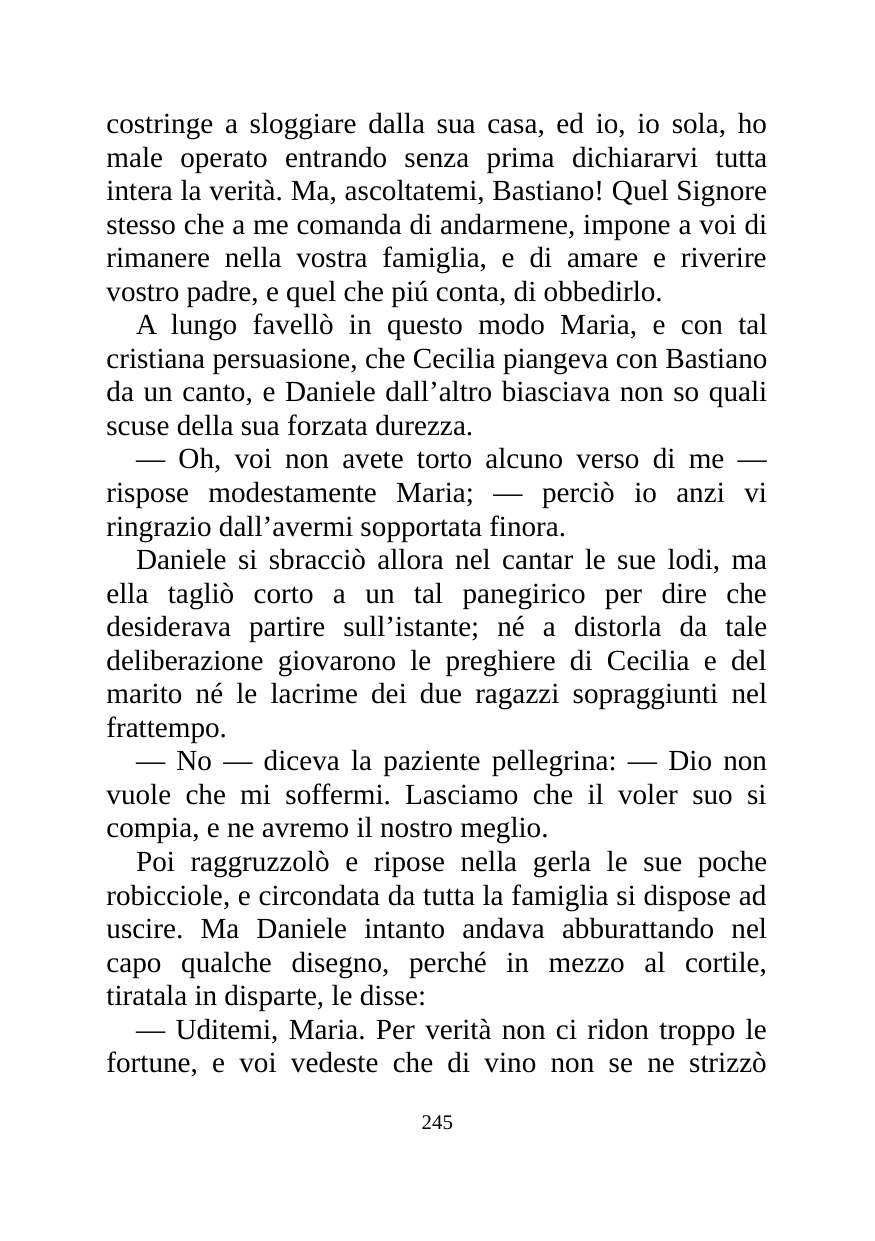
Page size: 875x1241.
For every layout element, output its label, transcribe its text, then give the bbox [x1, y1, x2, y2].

text Poi raggruzzolò e ripose nella gerla le sue poche robicciole, e circondata da tutta la famiglia si dispose ad uscire. Ma Daniele intanto andava abburattando nel capo qualche disegno, perché in mezzo al cortile, tiratala in disparte, le disse: [106, 844, 768, 1012]
text Daniele si sbracciò allora nel cantar le sue lodi, ma ella tagliò corto a un tal panegirico per dire che desiderava partire sull’istante; né a distorla da tale deliberazione giovarono le preghiere di Cecilia e del marito né le lacrime dei due ragazzi sopraggiunti nel frattempo. [106, 542, 768, 743]
text A lungo favellò in questo modo Maria, e con tal cristiana persuasione, che Cecilia piangeva con Bastiano da un canto, e Daniele dall’altro biasciava non so quali scuse della sua forzata durezza. [106, 307, 768, 442]
text — Uditemi, Maria. Per verità non ci ridon troppo le fortune, e voi vedeste che di vino non se ne strizzò [106, 1012, 768, 1079]
text — Oh, voi non avete torto alcuno verso di me — rispose modestamente Maria; — perciò io anzi vi ringrazio dall’avermi sopportata finora. [106, 442, 768, 542]
text costringe a sloggiare dalla sua casa, ed io, io sola, ho male operato entrando senza prima dichiararvi tutta intera la verità. Ma, ascoltatemi, Bastiano! Quel Signore stesso che a me comanda di andarmene, impone a voi di rimanere nella vostra famiglia, e di amare e riverire vostro padre, e quel che piú conta, di obbedirlo. [106, 106, 768, 307]
text — No — diceva la paziente pellegrina: — Dio non vuole che mi soffermi. Lasciamo che il voler suo si compia, e ne avremo il nostro meglio. [106, 743, 768, 844]
